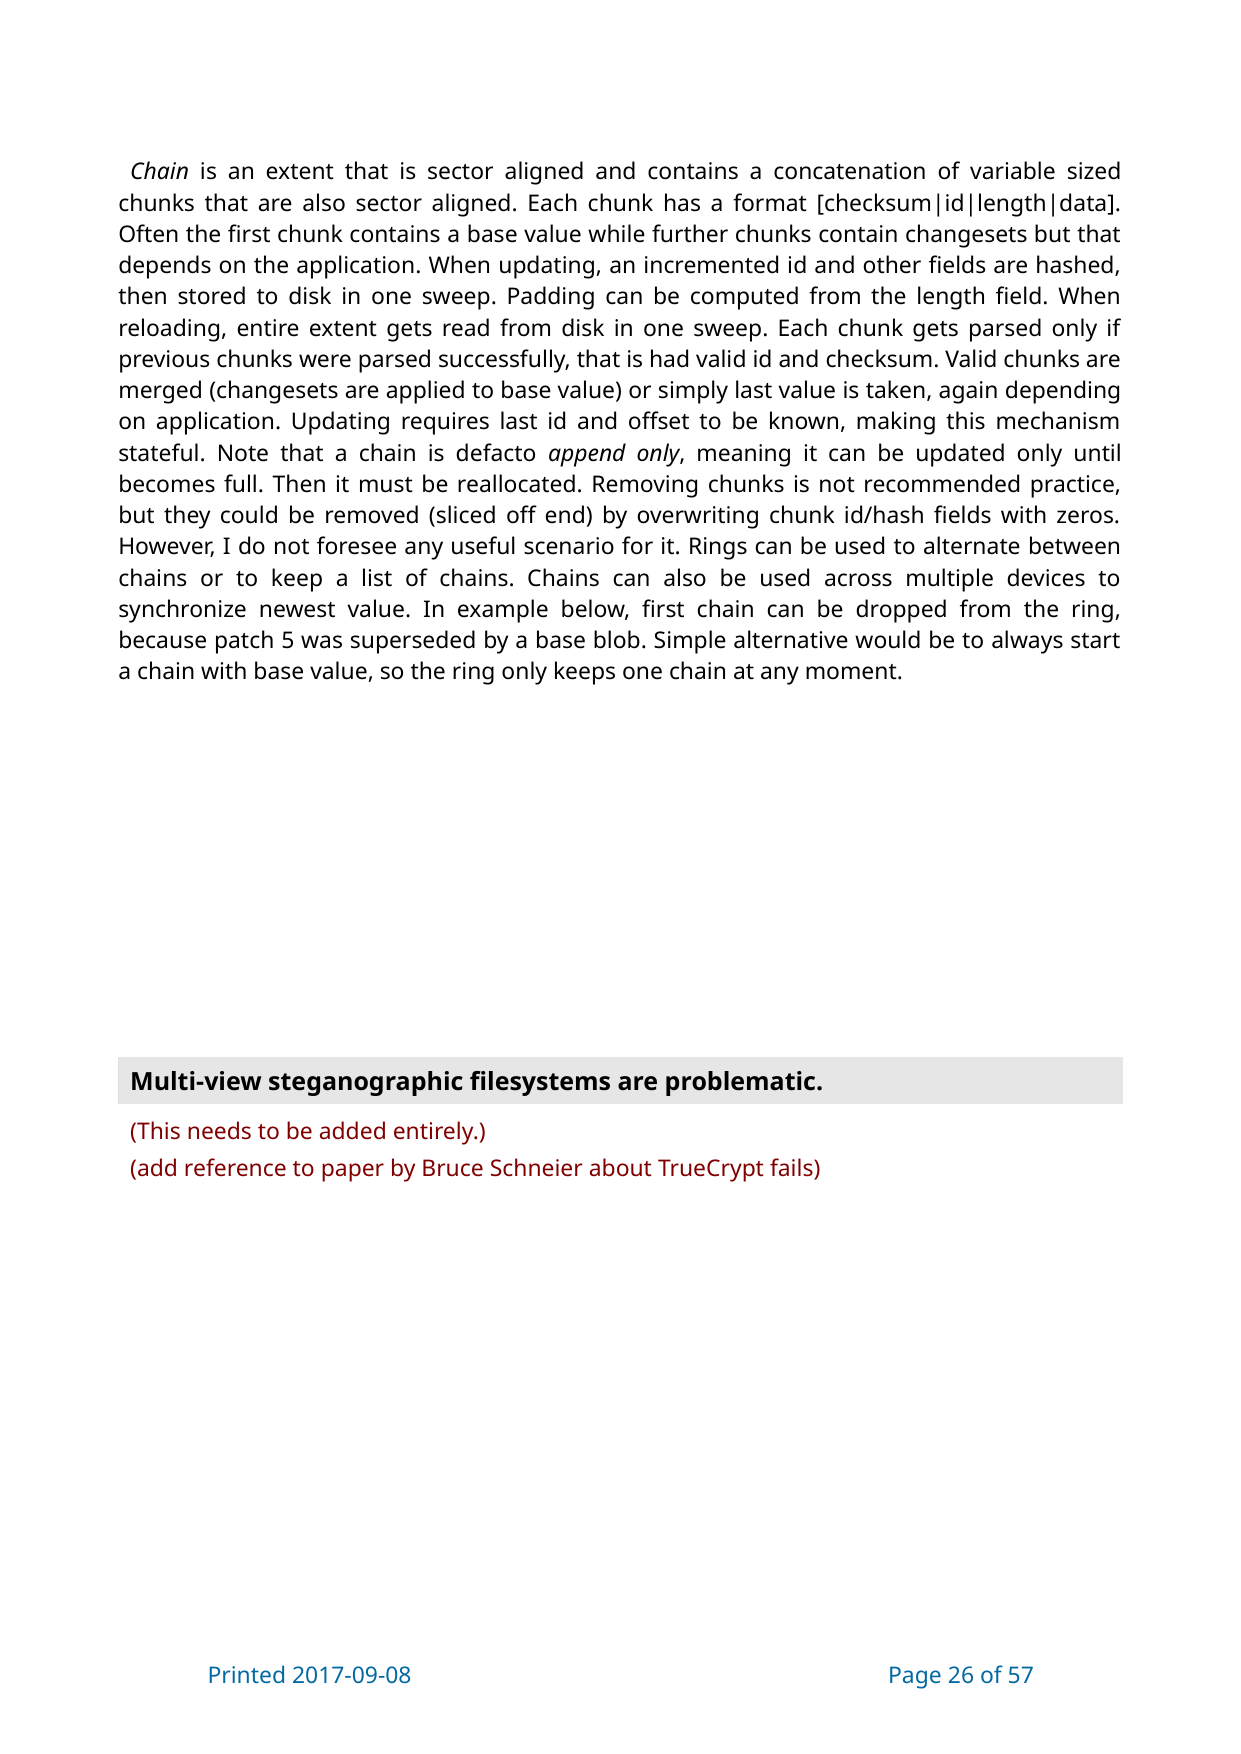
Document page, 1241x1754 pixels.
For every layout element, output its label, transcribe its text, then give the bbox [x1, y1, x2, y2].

text (This needs to be added entirely.) [118, 1115, 1122, 1146]
text Chain is an extent that is sector aligned and contains a concatenation of variable sized chunks that are also sector aligned. Each chunk has a format [checksum|id|length|data]. Often the first chunk contains a base value while further chunks contain changesets but that depends on the application. When updating, an incremented id and other fields are hashed, then stored to disk in one sweep. Padding can be computed from the length field. When reloading, entire extent gets read from disk in one sweep. Each chunk gets parsed only if previous chunks were parsed successfully, that is had valid id and checksum. Valid chunks are merged (changesets are applied to base value) or simply last value is taken, again depending on application. Updating requires last id and offset to be known, making this mechanism stateful. Note that a chain is defacto append only, meaning it can be updated only until becomes full. Then it must be reallocated. Removing chunks is not recommended practice, but they could be removed (sliced off end) by overwriting chunk id/hash fields with zeros. However, I do not foresee any useful scenario for it. Rings can be used to alternate between chains or to keep a list of chains. Chains can also be used across multiple devices to synchronize newest value. In example below, first chain can be dropped from the ring, because patch 5 was superseded by a base blob. Simple alternative would be to always start a chain with base value, so the ring only keeps one chain at any moment. [118, 155, 1122, 687]
subtitle Multi-view steganographic filesystems are problematic. [119, 1058, 1122, 1103]
text (add reference to paper by Bruce Schneier about TrueCrypt fails) [118, 1152, 1122, 1184]
